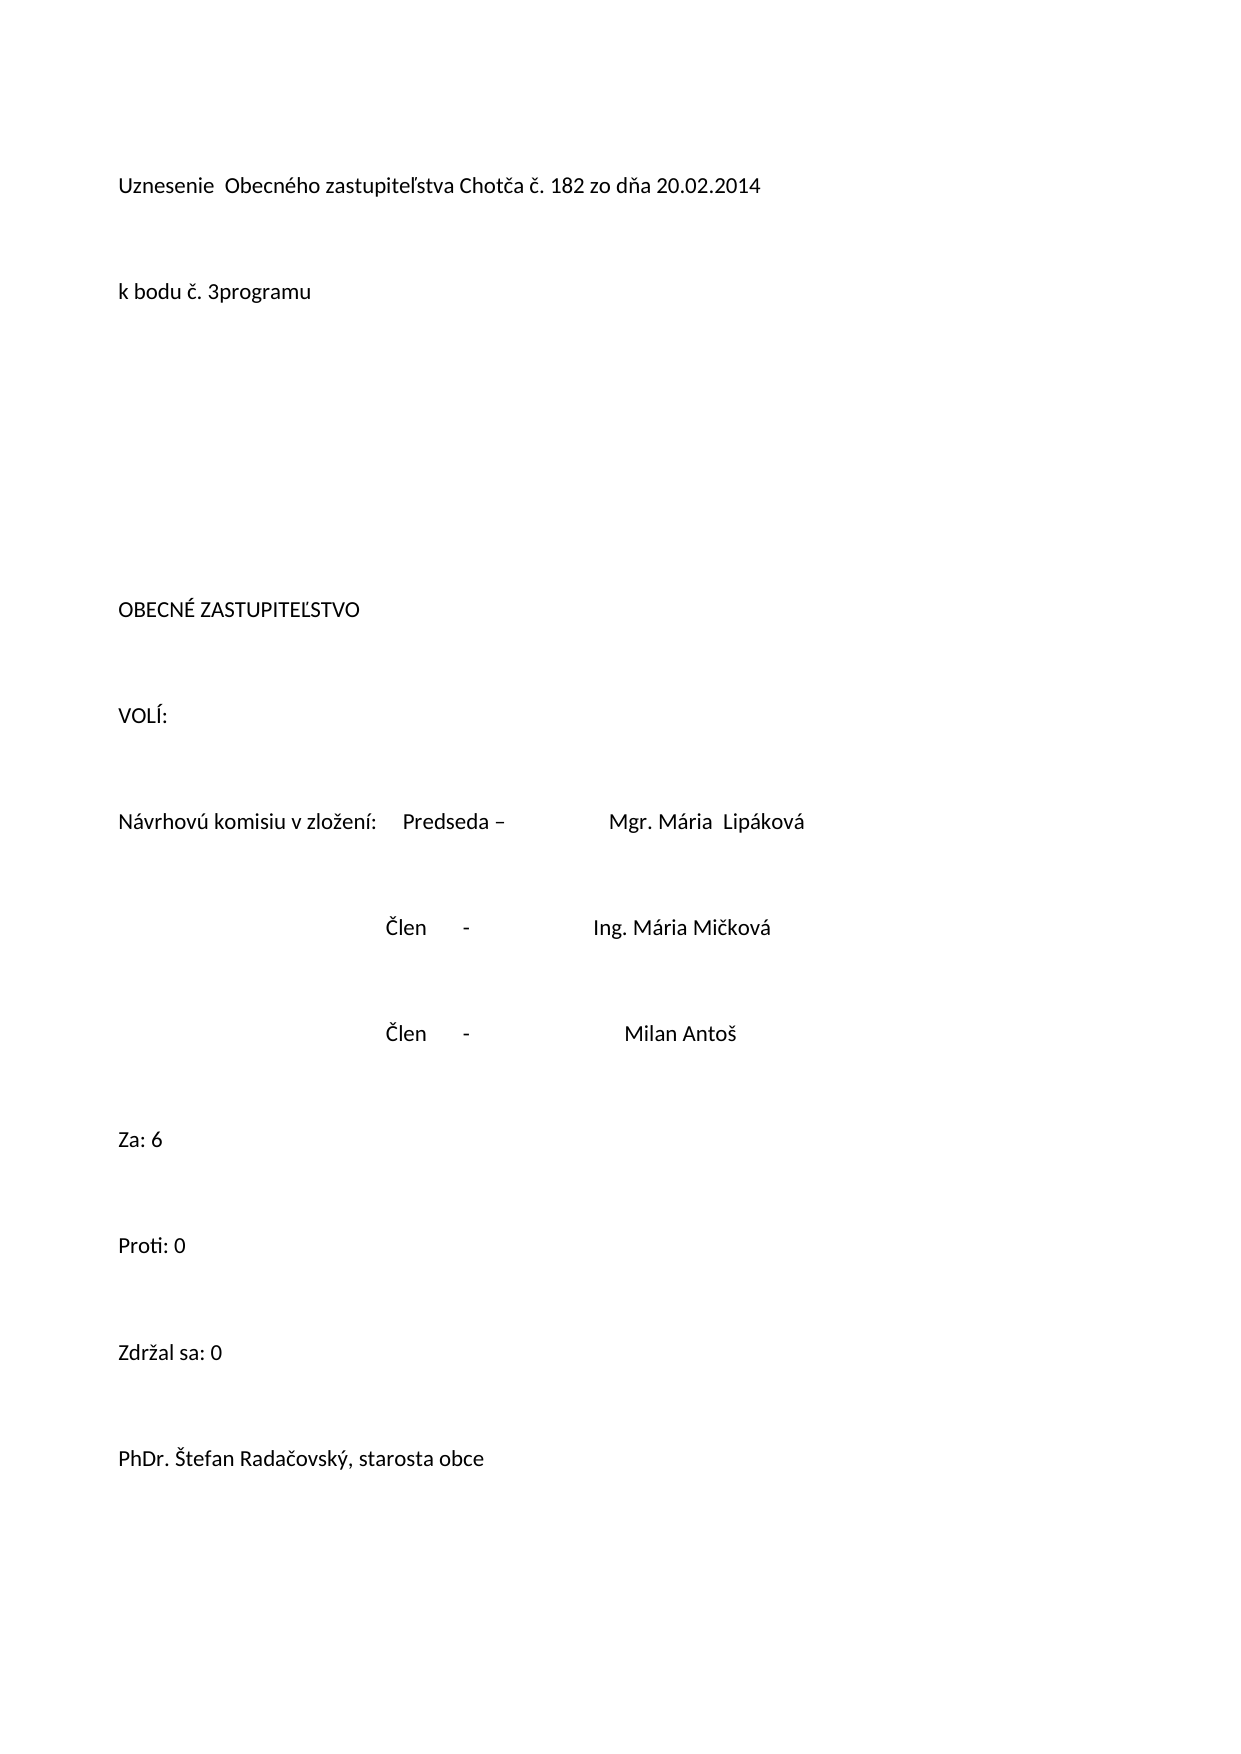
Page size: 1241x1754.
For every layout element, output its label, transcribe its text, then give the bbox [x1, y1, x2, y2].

text OBECNÉ ZASTUPITEĽSTVO [118, 595, 1122, 623]
text k bodu č. 3programu [118, 277, 1122, 305]
text PhDr. Štefan Radačovský, starosta obce [118, 1444, 1122, 1472]
text Proti: 0 [118, 1232, 1122, 1259]
text Uznesenie Obecného zastupiteľstva Chotča č. 182 zo dňa 20.02.2014 [118, 171, 1122, 199]
text Člen - Milan Antoš [118, 1019, 1122, 1047]
text Zdržal sa: 0 [118, 1338, 1122, 1366]
text Za: 6 [118, 1126, 1122, 1153]
text Návrhovú komisiu v zložení: Predseda – Mgr. Mária Lipáková [118, 807, 1122, 835]
text VOLÍ: [118, 701, 1122, 729]
text Člen - Ing. Mária Mičková [118, 913, 1122, 941]
